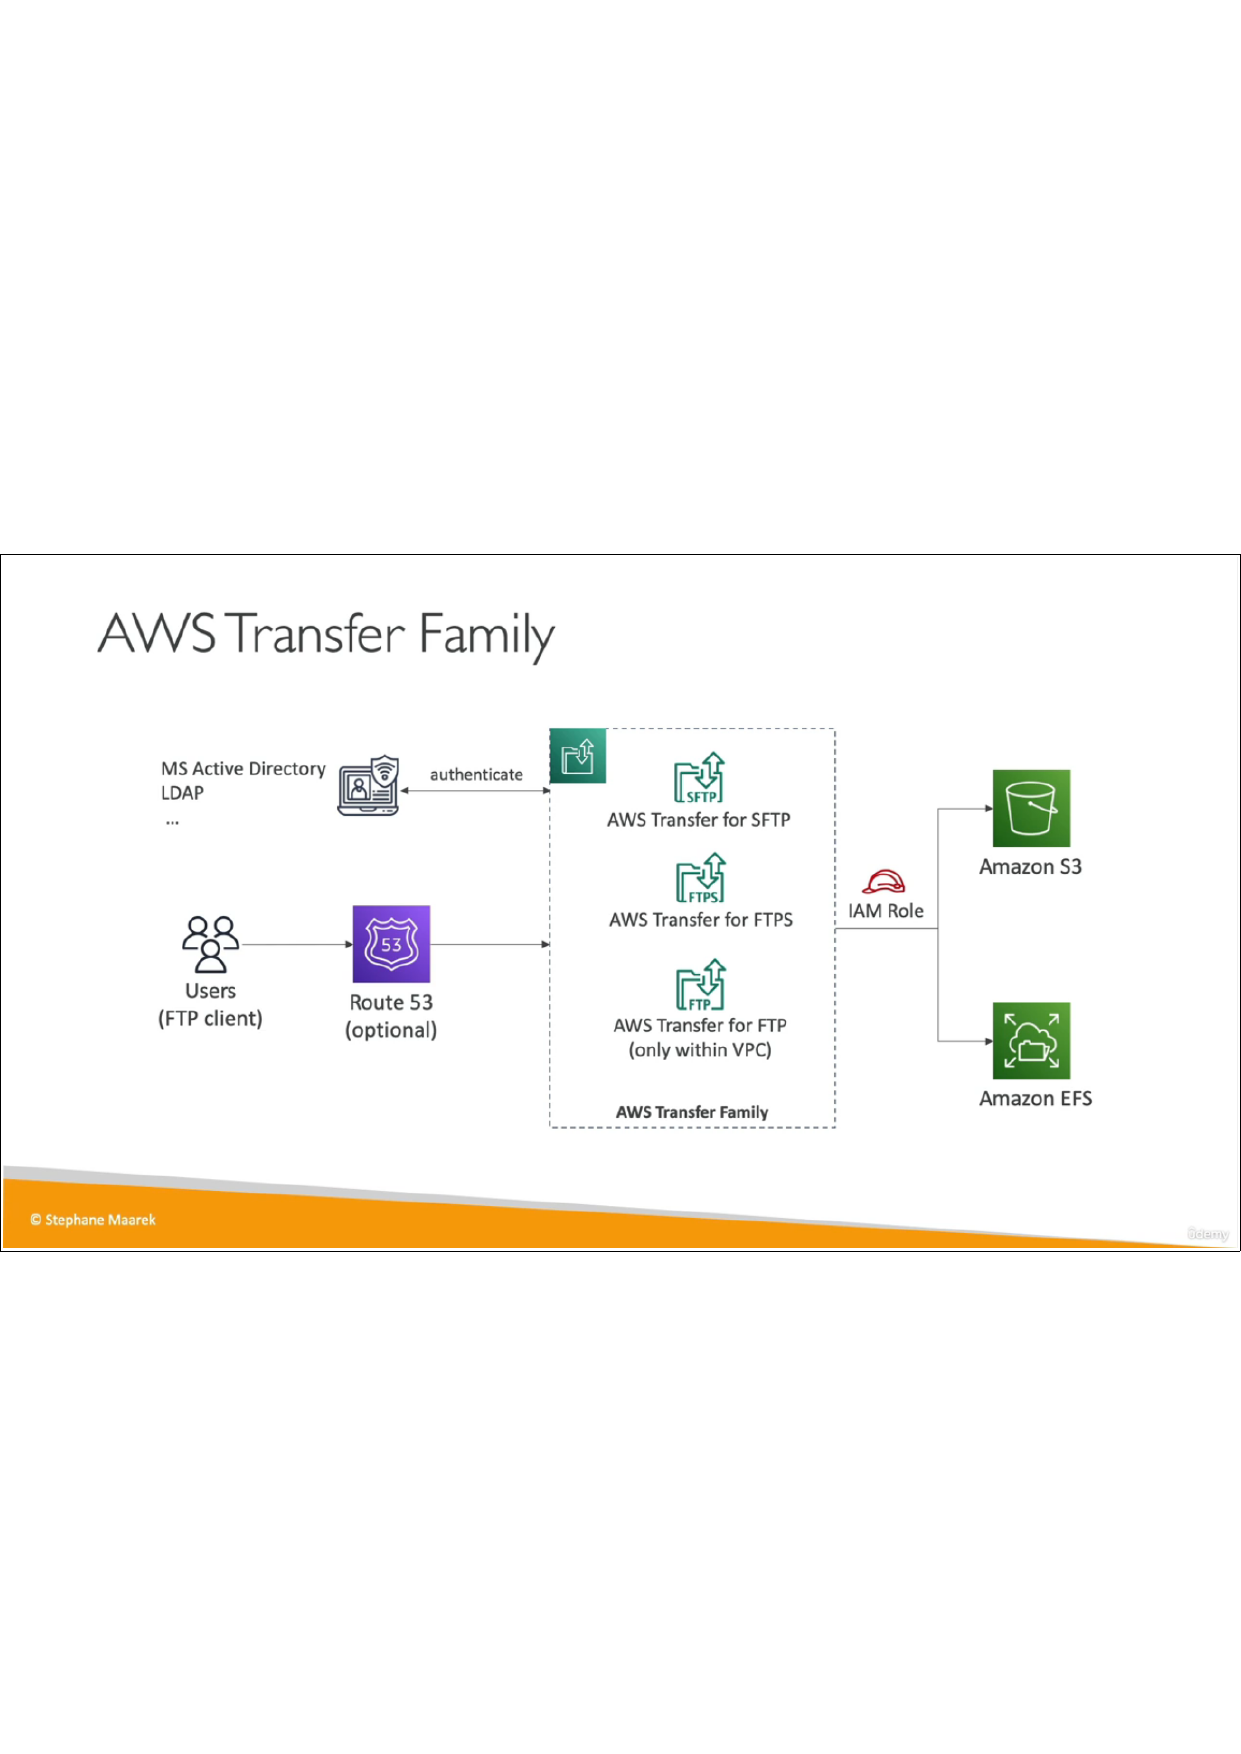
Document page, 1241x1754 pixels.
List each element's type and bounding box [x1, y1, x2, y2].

picture [3, 557, 1238, 1248]
